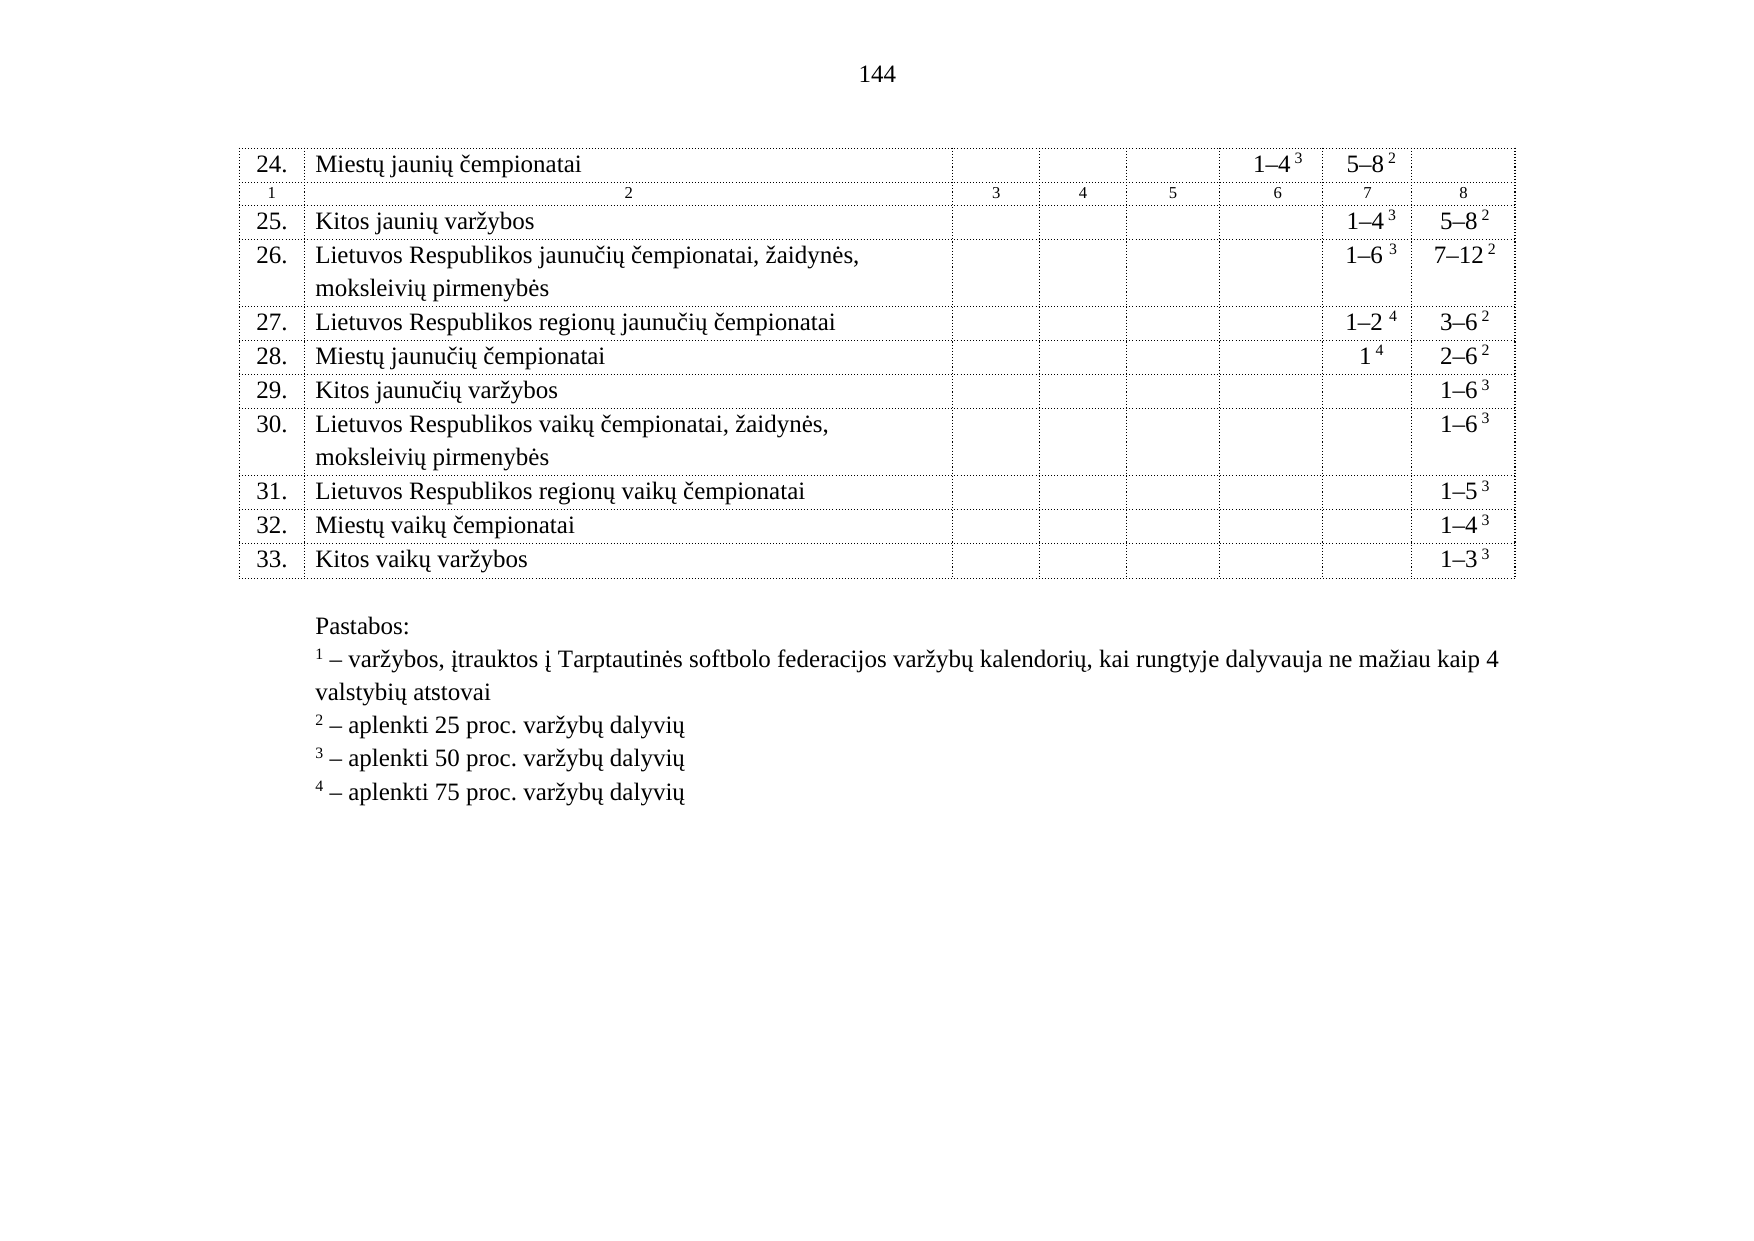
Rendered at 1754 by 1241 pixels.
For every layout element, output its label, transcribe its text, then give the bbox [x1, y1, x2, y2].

table_cell Lietuvos Respublikos jaunučių čempionatai, žaidynės, moksleivių pirmenybės [304, 239, 953, 306]
table_cell 27. [239, 306, 304, 340]
table_cell 32. [239, 509, 304, 543]
table_cell Lietuvos Respublikos regionų jaunučių čempionatai [304, 306, 953, 340]
table_cell [1126, 205, 1219, 239]
table_cell [1220, 475, 1323, 509]
table_cell [953, 239, 1039, 306]
table_cell [1039, 408, 1126, 475]
table_cell [1039, 543, 1126, 577]
table_cell [953, 543, 1039, 577]
table_cell [1039, 340, 1126, 374]
table_cell 5 [1126, 182, 1219, 205]
table_cell [1323, 509, 1411, 543]
table_cell 5–8 2 [1411, 205, 1515, 239]
table_cell 24. [239, 148, 304, 182]
table_cell Lietuvos Respublikos regionų vaikų čempionatai [304, 475, 953, 509]
table_cell 3 [953, 182, 1039, 205]
table_cell [1323, 475, 1411, 509]
table_cell 1–4 3 [1323, 205, 1411, 239]
table_cell [1126, 475, 1219, 509]
table_cell [953, 475, 1039, 509]
table_cell Kitos vaikų varžybos [304, 543, 953, 577]
table_cell 26. [239, 239, 304, 306]
table_cell [1220, 205, 1323, 239]
table_cell [1323, 374, 1411, 408]
table_cell [1039, 374, 1126, 408]
table_cell [1220, 374, 1323, 408]
table_cell 31. [239, 475, 304, 509]
table_cell [1220, 543, 1323, 577]
table_cell Kitos jaunių varžybos [304, 205, 953, 239]
table_cell 1–2 4 [1323, 306, 1411, 340]
table_cell 2 [304, 182, 953, 205]
table_cell [1323, 408, 1411, 475]
table_cell [1220, 509, 1323, 543]
table_cell 1 4 [1323, 340, 1411, 374]
table_cell 2–6 2 [1411, 340, 1515, 374]
table_cell [953, 340, 1039, 374]
table_cell [1220, 408, 1323, 475]
table_cell [953, 408, 1039, 475]
table_cell [1220, 340, 1323, 374]
table_cell [239, 611, 304, 809]
table_cell [1126, 543, 1219, 577]
table_cell Lietuvos Respublikos vaikų čempionatai, žaidynės, moksleivių pirmenybės [304, 408, 953, 475]
table_cell [1126, 509, 1219, 543]
table_cell 1–4 3 [1220, 148, 1323, 182]
table_cell 28. [239, 340, 304, 374]
table_cell 1–6 3 [1411, 408, 1515, 475]
table_cell 5–8 2 [1323, 148, 1411, 182]
table_cell 1–6 3 [1411, 374, 1515, 408]
table_cell 4 [1039, 182, 1126, 205]
table_cell 1–3 3 [1411, 543, 1515, 577]
table_cell [1126, 340, 1219, 374]
table_cell [239, 578, 304, 611]
table_cell [1126, 408, 1219, 475]
table_cell [953, 374, 1039, 408]
table_cell 7–12 2 [1411, 239, 1515, 306]
table_cell [1220, 306, 1323, 340]
table_cell [1323, 543, 1411, 577]
table_cell 1–4 3 [1411, 509, 1515, 543]
table_cell Miestų vaikų čempionatai [304, 509, 953, 543]
table_cell 33. [239, 543, 304, 577]
table_cell 1–6 3 [1323, 239, 1411, 306]
table_cell [1039, 205, 1126, 239]
table_cell [1126, 306, 1219, 340]
table_cell [953, 205, 1039, 239]
table_cell 25. [239, 205, 304, 239]
table_cell Kitos jaunučių varžybos [304, 374, 953, 408]
table_cell 1–5 3 [1411, 475, 1515, 509]
table_cell 8 [1411, 182, 1515, 205]
table_cell [1220, 239, 1323, 306]
table_cell [1126, 239, 1219, 306]
table_cell [1039, 475, 1126, 509]
table_cell 30. [239, 408, 304, 475]
table_cell 3–6 2 [1411, 306, 1515, 340]
table_cell [953, 306, 1039, 340]
table_cell [1126, 148, 1219, 182]
table_cell Pastabos: 1 – varžybos, įtrauktos į Tarptautinės softbolo federacijos varžybų kalendorių, kai rungtyje dalyvauja ne mažiau kaip 4 valstybių atstovai 2 – aplenkti 25 proc. varžybų dalyvių 3 – aplenkti 50 proc. varžybų dalyvių 4 – aplenkti 75 proc. varžybų dalyvių [304, 611, 1515, 809]
table_cell [1411, 148, 1515, 182]
table_cell [1039, 148, 1126, 182]
table_cell [1039, 239, 1126, 306]
table_cell [1039, 306, 1126, 340]
table_cell 1 [239, 182, 304, 205]
table_cell Miestų jaunučių čempionatai [304, 340, 953, 374]
table_cell 6 [1220, 182, 1323, 205]
table_cell 7 [1323, 182, 1411, 205]
table_cell [1039, 509, 1126, 543]
table_cell [304, 578, 1515, 611]
table_cell [953, 509, 1039, 543]
table_cell Miestų jaunių čempionatai [304, 148, 953, 182]
table_cell 29. [239, 374, 304, 408]
table_cell [1126, 374, 1219, 408]
table_cell [953, 148, 1039, 182]
